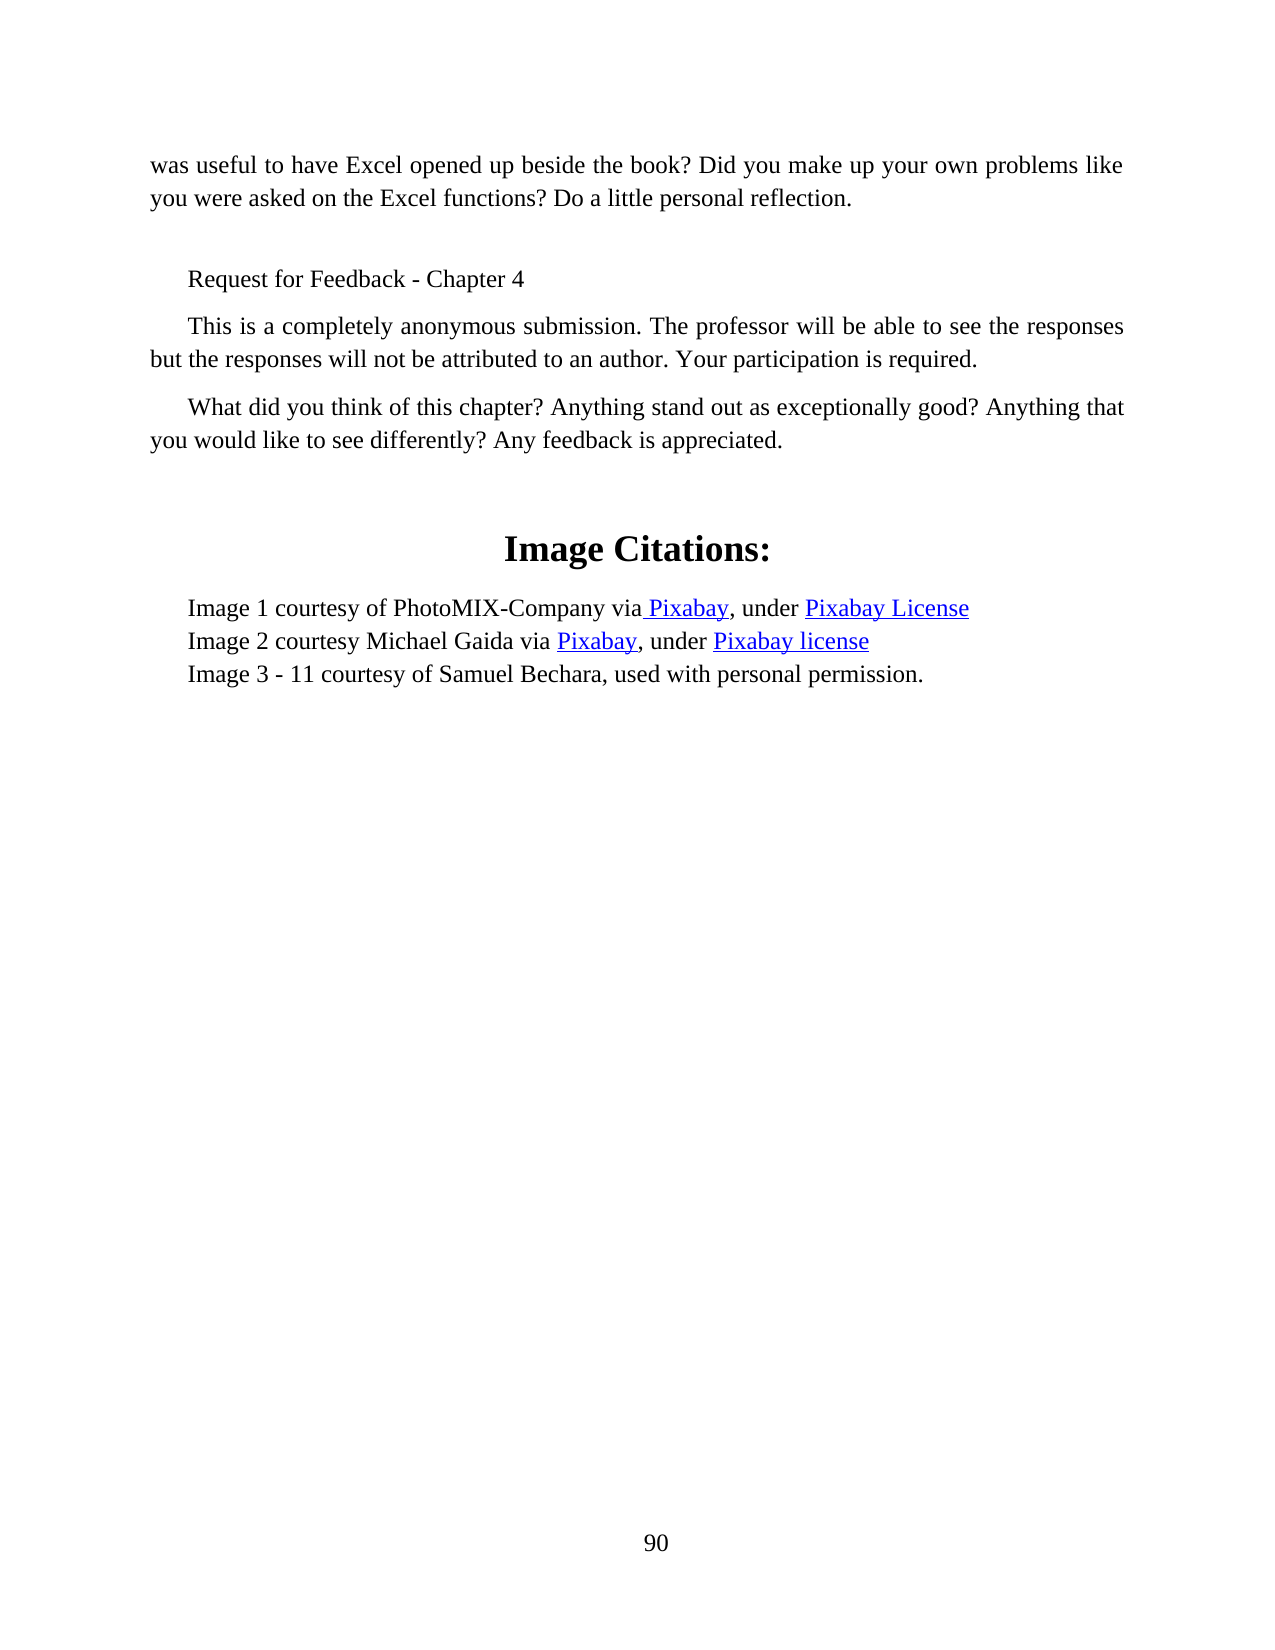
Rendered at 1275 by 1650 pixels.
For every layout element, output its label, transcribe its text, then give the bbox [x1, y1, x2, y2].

text What did you think of this chapter? Anything stand out as exceptionally good? Anything that you would like to see differently? Any feedback is appreciated. [150, 392, 1125, 454]
text Image 3 - 11 courtesy of Samuel Bechara, used with personal permission. [150, 659, 1125, 687]
text was useful to have Excel opened up beside the book? Did you make up your own problems like you were asked on the Excel functions? Do a little personal reflection. [150, 150, 1125, 212]
subtitle Image Citations: [150, 526, 1125, 569]
text This is a completely anonymous submission. The professor will be able to see the responses but the responses will not be attributed to an author. Your participation is required. [150, 311, 1125, 373]
text Image 1 courtesy of PhotoMIX-Company via Pixabay, under Pixabay License [150, 593, 1125, 621]
text Image 2 courtesy Michael Gaida via Pixabay, under Pixabay license [150, 626, 1125, 654]
text Request for Feedback - Chapter 4 [150, 264, 1125, 292]
